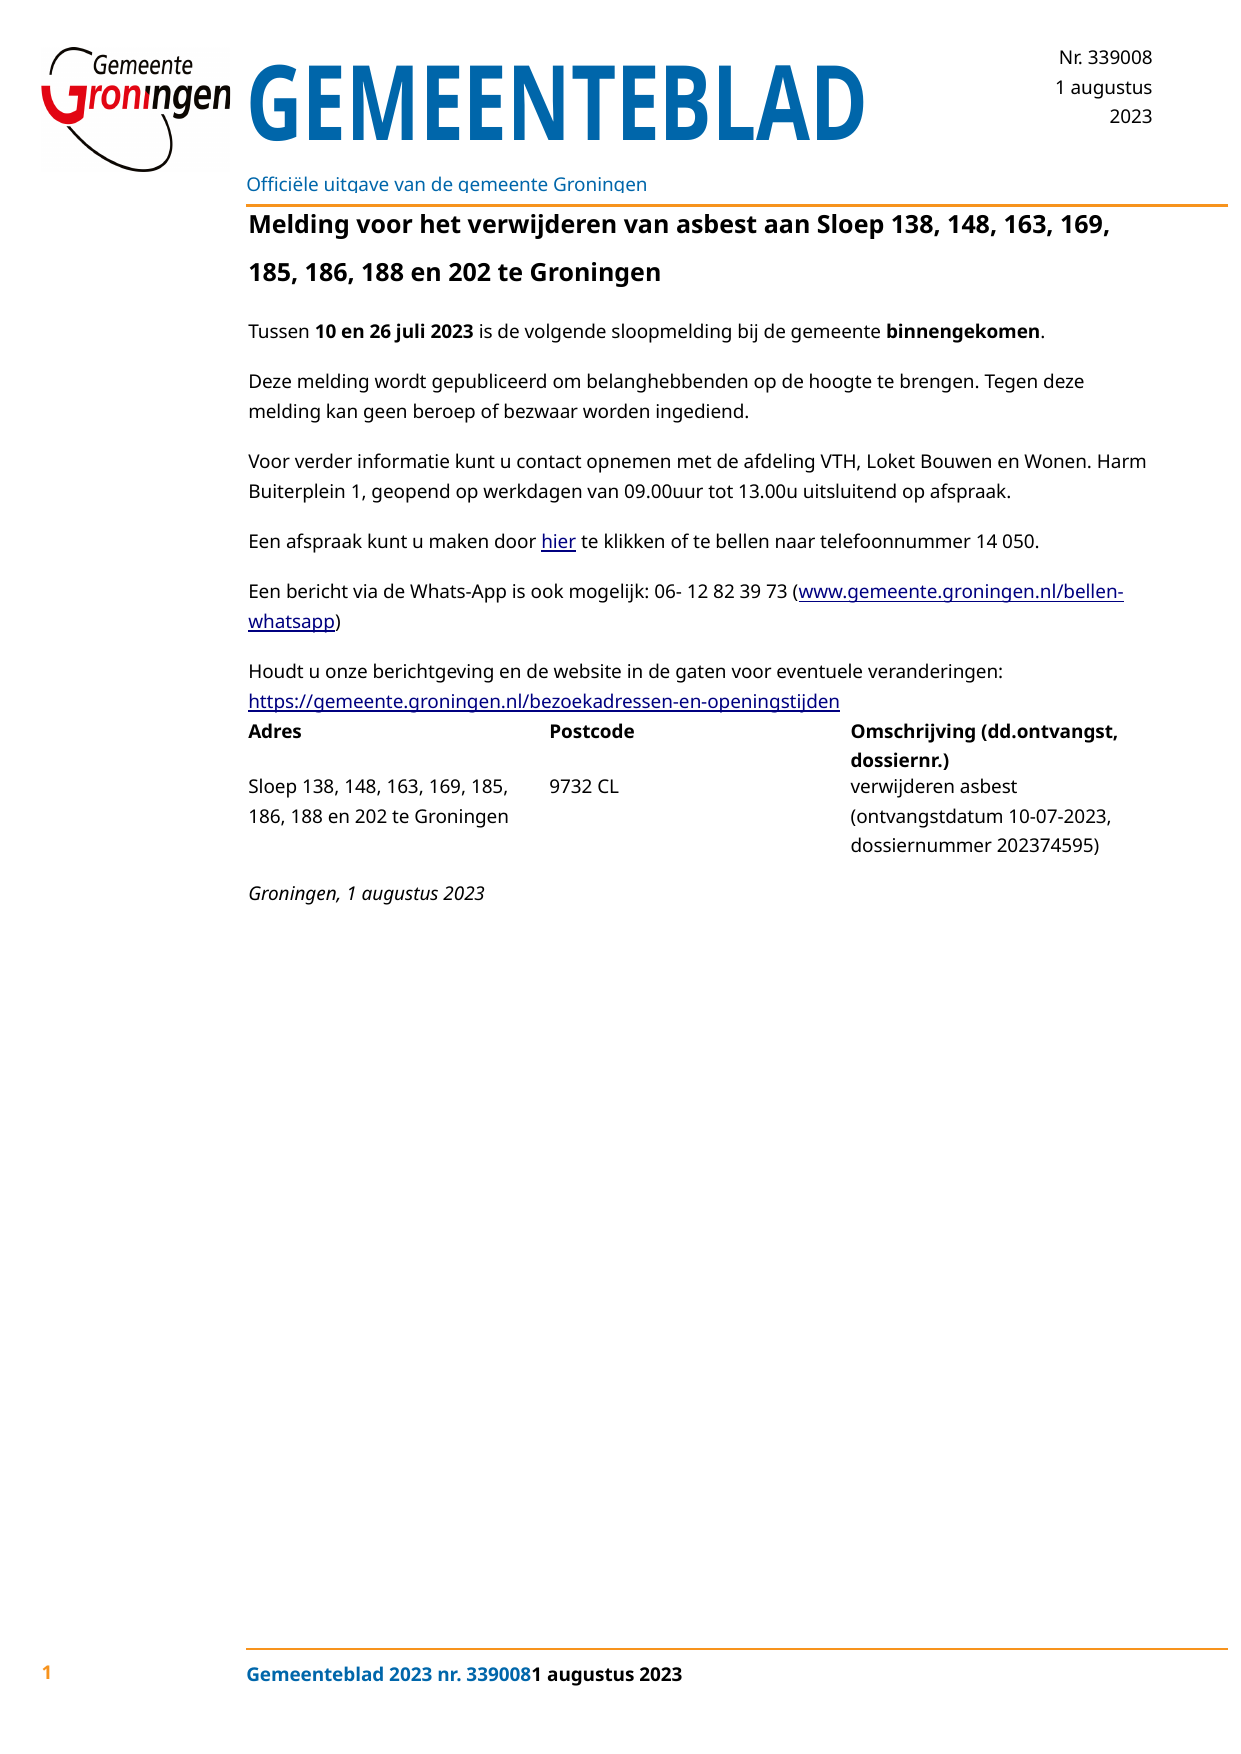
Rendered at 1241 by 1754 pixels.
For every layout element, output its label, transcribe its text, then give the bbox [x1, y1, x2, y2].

text Een afspraak kunt u maken door hier te klikken of te bellen naar telefoonnummer 14 050. [248, 528, 1152, 554]
text Voor verder informatie kunt u contact opnemen met de afdeling VTH, Loket Bouwen en Wonen. Harm Buiterplein 1, geopend op werkdagen van 09.00uur tot 13.00u uitsluitend op afspraak. [248, 448, 1152, 504]
table_cell 9732 CL [549, 773, 850, 858]
table_header Adres [248, 718, 549, 773]
table_header Omschrijving (dd.ontvangst, dossiernr.) [850, 718, 1152, 773]
table_cell Sloep 138, 148, 163, 169, 185, 186, 188 en 202 te Groningen [248, 773, 549, 858]
text Tussen 10 en 26 juli 2023 is de volgende sloopmelding bij de gemeente binnengekomen. [248, 318, 1152, 344]
text Een bericht via de Whats-App is ook mogelijk: 06- 12 82 39 73 (www.gemeente.groningen.nl/bellen-whatsapp) [248, 579, 1152, 634]
text Groningen, 1 augustus 2023 [248, 880, 1152, 905]
picture [41, 47, 231, 172]
table_header Postcode [549, 718, 850, 773]
text Deze melding wordt gepubliceerd om belanghebbenden op de hoogte te brengen. Tegen deze melding kan geen beroep of bezwaar worden ingediend. [248, 368, 1152, 424]
table_cell verwijderen asbest (ontvangstdatum 10-07-2023, dossiernummer 202374595) [850, 773, 1152, 858]
text Houdt u onze berichtgeving en de website in de gaten voor eventuele veranderingen: https://gemeente.groningen.nl/bezoekadressen-en-openingstijden [248, 659, 1152, 714]
text Melding voor het verwijderen van asbest aan Sloep 138, 148, 163, 169, 185, 186, 188 en 202 te Groningen [248, 207, 1152, 288]
